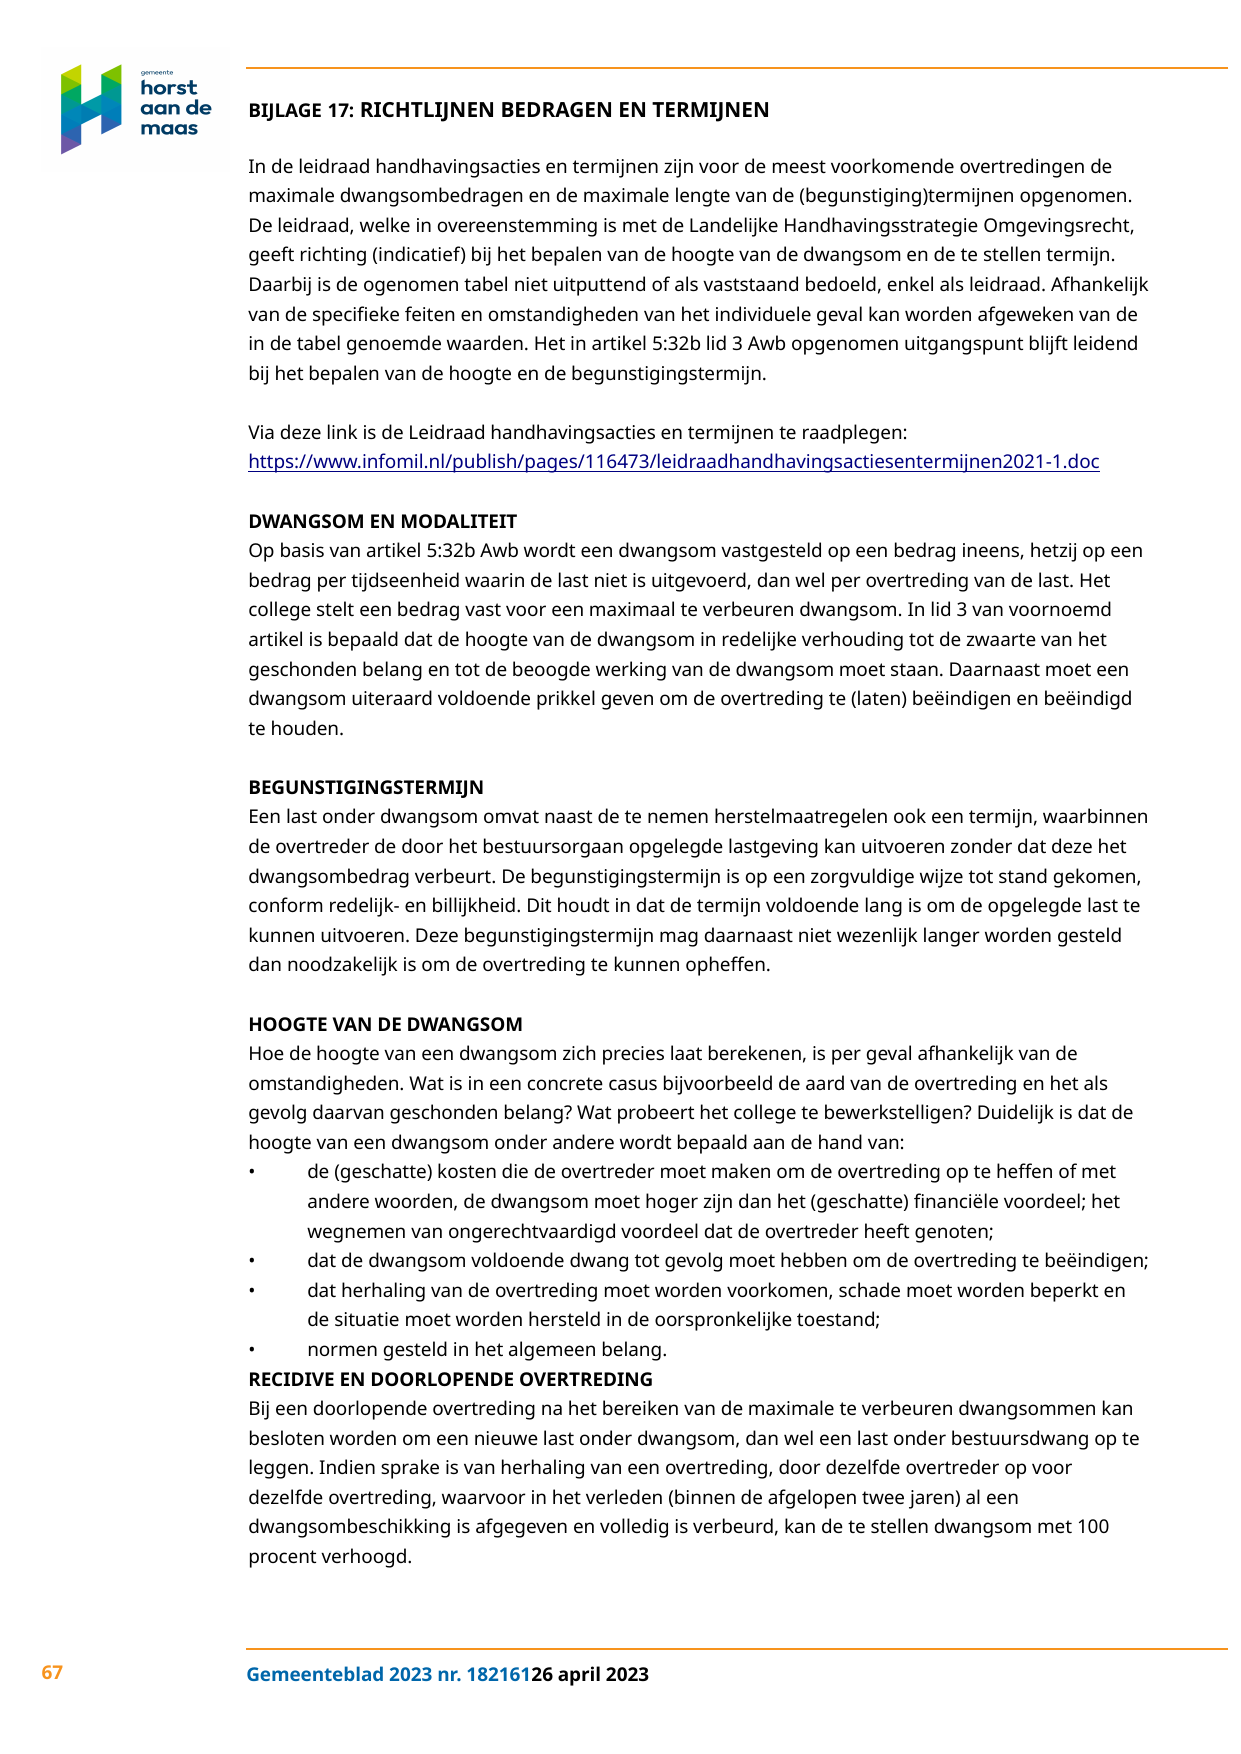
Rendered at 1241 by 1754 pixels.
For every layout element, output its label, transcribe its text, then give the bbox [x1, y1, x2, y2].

text Hoe de hoogte van een dwangsom zich precies laat berekenen, is per geval afhankelijk van de omstandigheden. Wat is in een concrete casus bijvoorbeeld de aard van de overtreding en het als gevolg daarvan geschonden belang? Wat probeert het college te bewerkstelligen? Duidelijk is dat de hoogte van een dwangsom onder andere wordt bepaald aan de hand van: [248, 1040, 1152, 1155]
text In de leidraad handhavingsacties en termijnen zijn voor de meest voorkomende overtredingen de maximale dwangsombedragen en de maximale lengte van de (begunstiging)termijnen opgenomen. De leidraad, welke in overeenstemming is met de Landelijke Handhavingsstrategie Omgevingsrecht, geeft richting (indicatief) bij het bepalen van de hoogte van de dwangsom en de te stellen termijn. Daarbij is de ogenomen tabel niet uitputtend of als vaststaand bedoeld, enkel als leidraad. Afhankelijk van de specifieke feiten en omstandigheden van het individuele geval kan worden afgeweken van de in de tabel genoemde waarden. Het in artikel 5:32b lid 3 Awb opgenomen uitgangspunt blijft leidend bij het bepalen van de hoogte en de begunstigingstermijn. [248, 153, 1152, 386]
text BIJLAGE 17: RICHTLIJNEN BEDRAGEN EN TERMIJNEN [248, 95, 1152, 123]
text Bij een doorlopende overtreding na het bereiken van de maximale te verbeuren dwangsommen kan besloten worden om een nieuwe last onder dwangsom, dan wel een last onder bestuursdwang op te leggen. Indien sprake is van herhaling van een overtreding, door dezelfde overtreder op voor dezelfde overtreding, waarvoor in het verleden (binnen de afgelopen twee jaren) al een dwangsombeschikking is afgegeven en volledig is verbeurd, kan de te stellen dwangsom met 100 procent verhoogd. [248, 1395, 1152, 1569]
text Via deze link is de Leidraad handhavingsacties en termijnen te raadplegen: https://www.infomil.nl/publish/pages/116473/leidraadhandhavingsactiesentermijnen2021-1.doc [248, 419, 1152, 474]
text HOOGTE VAN DE DWANGSOM [248, 1011, 1152, 1037]
text Een last onder dwangsom omvat naast de te nemen herstelmaatregelen ook een termijn, waarbinnen de overtreder de door het bestuursorgaan opgelegde lastgeving kan uitvoeren zonder dat deze het dwangsombedrag verbeurt. De begunstigingstermijn is op een zorgvuldige wijze tot stand gekomen, conform redelijk- en billijkheid. Dit houdt in dat de termijn voldoende lang is om de opgelegde last te kunnen uitvoeren. Deze begunstigingstermijn mag daarnaast niet wezenlijk langer worden gesteld dan noodzakelijk is om de overtreding te kunnen opheffen. [248, 804, 1152, 977]
text BEGUNSTIGINGSTERMIJN [248, 774, 1152, 800]
text Op basis van artikel 5:32b Awb wordt een dwangsom vastgesteld op een bedrag ineens, hetzij op een bedrag per tijdseenheid waarin de last niet is uitgevoerd, dan wel per overtreding van de last. Het college stelt een bedrag vast voor een maximaal te verbeuren dwangsom. In lid 3 van voornoemd artikel is bepaald dat de hoogte van de dwangsom in redelijke verhouding tot de zwaarte van het geschonden belang en tot de beoogde werking van de dwangsom moet staan. Daarnaast moet een dwangsom uiteraard voldoende prikkel geven om de overtreding te (laten) beëindigen en beëindigd te houden. [248, 537, 1152, 741]
list dat de dwangsom voldoende dwang tot gevolg moet hebben om de overtreding te beëindigen; [248, 1247, 1152, 1273]
list normen gesteld in het algemeen belang. [248, 1336, 1152, 1362]
list dat herhaling van de overtreding moet worden voorkomen, schade moet worden beperkt en de situatie moet worden hersteld in de oorspronkelijke toestand; [248, 1277, 1152, 1332]
list de (geschatte) kosten die de overtreder moet maken om de overtreding op te heffen of met andere woorden, de dwangsom moet hoger zijn dan het (geschatte) financiële voordeel; het wegnemen van ongerechtvaardigd voordeel dat de overtreder heeft genoten; [248, 1159, 1152, 1244]
picture [41, 47, 231, 172]
text RECIDIVE EN DOORLOPENDE OVERTREDING [248, 1366, 1152, 1392]
text DWANGSOM EN MODALITEIT [248, 508, 1152, 534]
